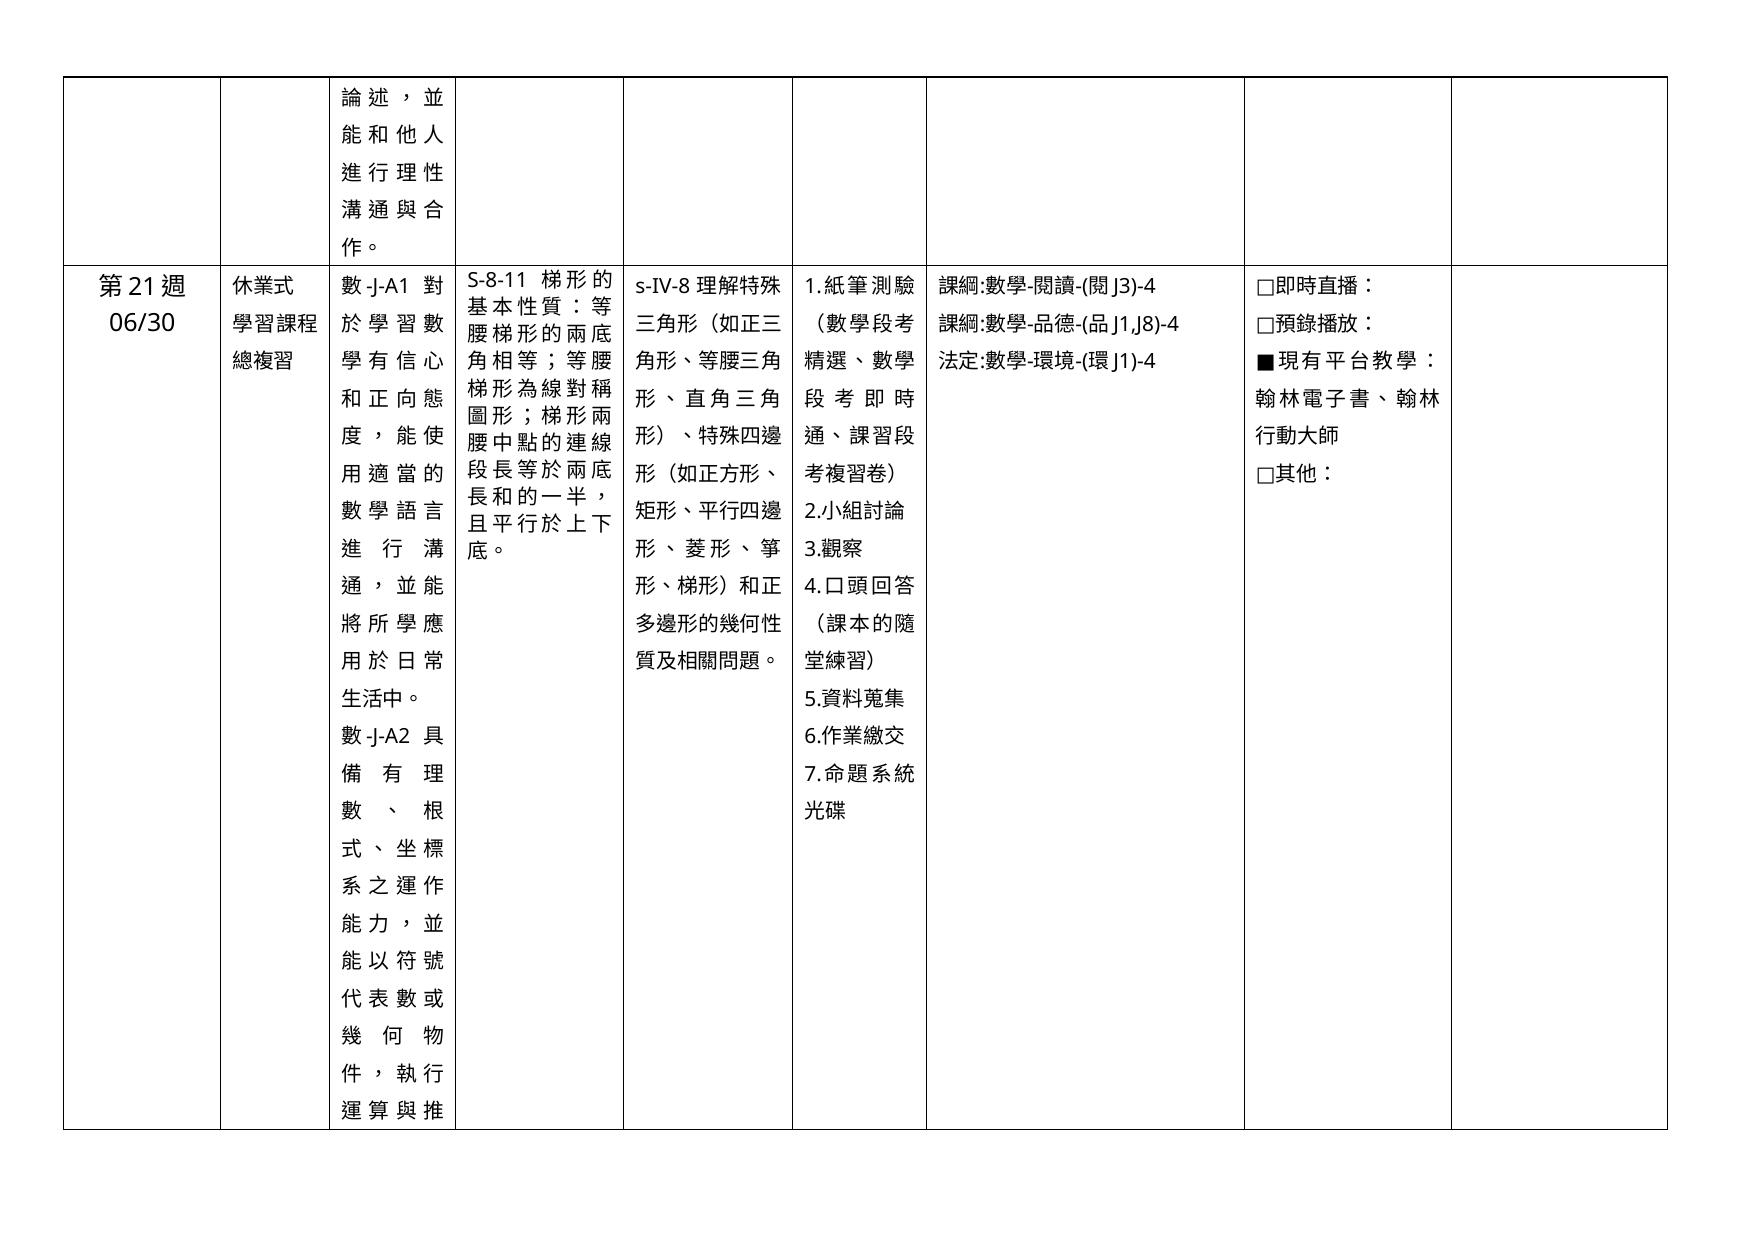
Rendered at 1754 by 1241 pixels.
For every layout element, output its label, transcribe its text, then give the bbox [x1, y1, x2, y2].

table_cell 課綱:數學-閱讀-(閱J3)-4 課綱:數學-品德-(品J1,J8)-4 法定:數學-環境-(環J1)-4 [927, 266, 1244, 1128]
table_cell s-IV-8 理解特殊三角形（如正三角形、等腰三角形、直角三角形）、特殊四邊形（如正方形、矩形、平行四邊形、菱形、箏形、梯形）和正多邊形的幾何性質及相關問題。 [624, 266, 792, 1128]
table_cell [927, 78, 1244, 265]
table_cell 第21週 06/30 [64, 266, 220, 1128]
table_cell [1452, 266, 1667, 1128]
table_cell [1245, 78, 1451, 265]
table_cell 休業式 學習課程總複習 [221, 266, 329, 1128]
table_cell □即時直播： □預錄播放： ■現有平台教學：翰林電子書、翰林行動大師 □其他： [1245, 266, 1451, 1128]
table_cell [456, 78, 623, 265]
table_cell [221, 78, 329, 265]
table_cell 論述，並能和他人進行理性溝通與合作。 [330, 78, 455, 265]
table_cell 1.紙筆測驗（數學段考精選、數學段考即時通、課習段考複習卷） 2.小組討論 3.觀察 4.口頭回答（課本的隨堂練習） 5.資料蒐集 6.作業繳交 7.命題系統光碟 [793, 266, 926, 1128]
table_cell [793, 78, 926, 265]
table_cell [1452, 78, 1667, 265]
table_cell S-8-11 梯形的基本性質：等腰梯形的兩底角相等；等腰梯形為線對稱圖形；梯形兩腰中點的連線段長等於兩底長和的一半，且平行於上下底。 [456, 266, 623, 1128]
table_cell [64, 78, 220, 265]
table_cell [624, 78, 792, 265]
table_cell 數-J-A1 對於學習數學有信心和正向態度，能使用適當的數學語言進行溝通，並能將所學應用於日常生活中。 數-J-A2 具備有理數、根式、坐標系之運作能力，並能以符號代表數或幾何物件，執行運算與推 [330, 266, 455, 1128]
